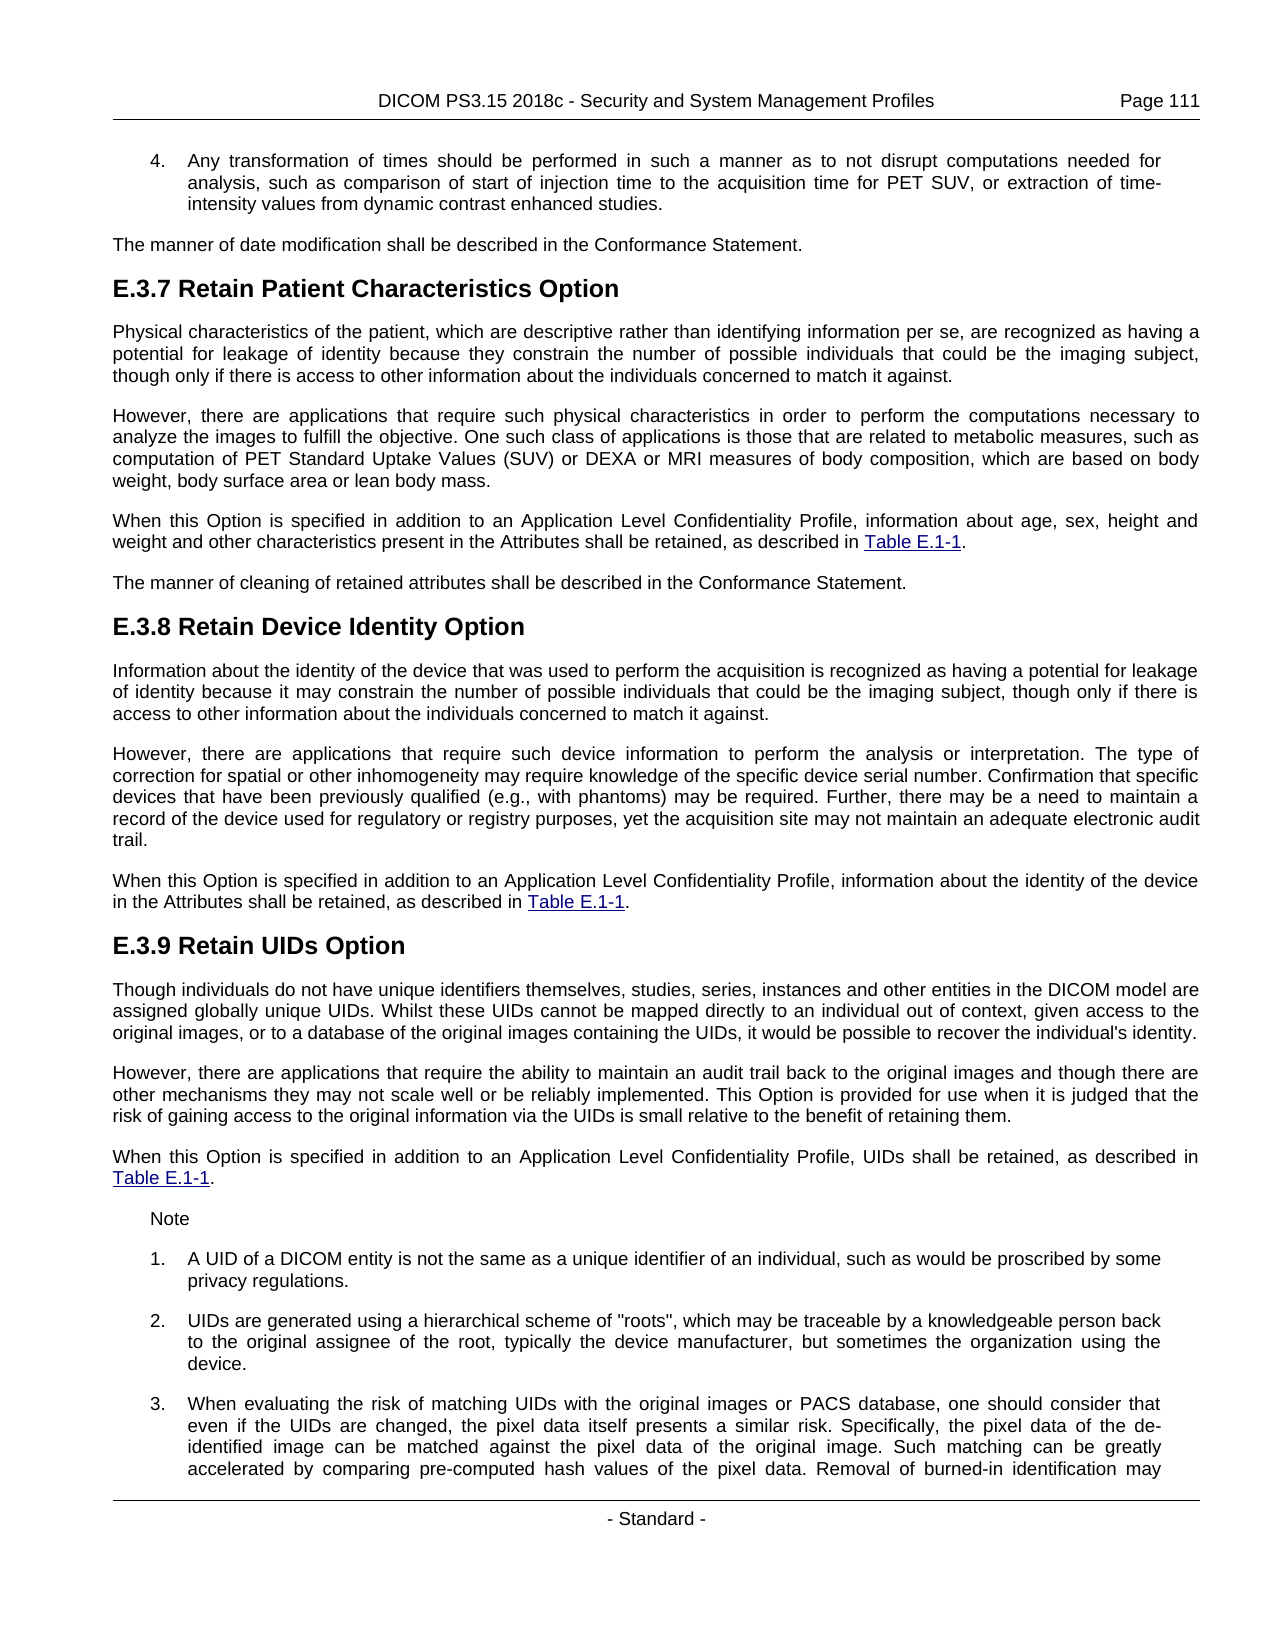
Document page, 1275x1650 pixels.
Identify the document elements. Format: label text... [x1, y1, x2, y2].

text However, there are applications that require such physical characteristics in order to perform the computations necessary to analyze the images to fulfill the objective. One such class of applications is those that are related to metabolic measures, such as computation of PET Standard Uptake Values (SUV) or DEXA or MRI measures of body composition, which are based on body weight, body surface area or lean body mass. [112, 405, 1200, 491]
text When this Option is specified in addition to an Application Level Confidentiality Profile, UIDs shall be retained, as described in Table E.1-1. [112, 1146, 1200, 1189]
text Information about the identity of the device that was used to perform the acquisition is recognized as having a potential for leakage of identity because it may constrain the number of possible individuals that could be the imaging subject, though only if there is access to other information about the individuals concerned to match it against. [112, 659, 1200, 724]
text E.3.7 Retain Patient Characteristics Option [112, 274, 1200, 302]
text The manner of date modification shall be described in the Conformance Statement. [112, 233, 1200, 255]
text Though individuals do not have unique identifiers themselves, studies, series, instances and other entities in the DICOM model are assigned globally unique UIDs. Whilst these UIDs cannot be mapped directly to an individual out of context, given access to the original images, or to a database of the original images containing the UIDs, it would be possible to recover the individual's identity. [112, 979, 1200, 1043]
text When this Option is specified in addition to an Application Level Confidentiality Profile, information about the identity of the device in the Attributes shall be retained, as described in Table E.1-1. [112, 869, 1200, 912]
text However, there are applications that require the ability to maintain an audit trail back to the original images and though there are other mechanisms they may not scale well or be reliably implemented. This Option is provided for use when it is judged that the risk of gaining access to the original information via the UIDs is small relative to the benefit of retaining them. [112, 1062, 1200, 1127]
text When this Option is specified in addition to an Application Level Confidentiality Profile, information about age, sex, height and weight and other characteristics present in the Attributes shall be retained, as described in Table E.1-1. [112, 510, 1200, 553]
text E.3.8 Retain Device Identity Option [112, 612, 1200, 641]
text However, there are applications that require such device information to perform the analysis or interpretation. The type of correction for spatial or other inhomogeneity may require knowledge of the specific device serial number. Confirmation that specific devices that have been previously qualified (e.g., with phantoms) may be required. Further, there may be a need to maintain a record of the device used for regulatory or registry purposes, yet the acquisition site may not maintain an adequate electronic audit trail. [112, 743, 1200, 851]
text E.3.9 Retain UIDs Option [112, 931, 1200, 960]
list When evaluating the risk of matching UIDs with the original images or PACS database, one should consider that even if the UIDs are changed, the pixel data itself presents a similar risk. Specifically, the pixel data of the de-identified image can be matched against the pixel data of the original image. Such matching can be greatly accelerated by comparing pre-computed hash values of the pixel data. Removal of burned-in identification may [150, 1393, 1162, 1479]
list UIDs are generated using a hierarchical scheme of "roots", which may be traceable by a knowledgeable person back to the original assignee of the root, typically the device manufacturer, but sometimes the organization using the device. [150, 1310, 1162, 1374]
list Any transformation of times should be performed in such a manner as to not disrupt computations needed for analysis, such as comparison of start of injection time to the acquisition time for PET SUV, or extraction of time-intensity values from dynamic contrast enhanced studies. [150, 150, 1162, 215]
text Physical characteristics of the patient, which are descriptive rather than identifying information per se, are recognized as having a potential for leakage of identity because they constrain the number of possible individuals that could be the imaging subject, though only if there is access to other information about the individuals concerned to match it against. [112, 321, 1200, 386]
text The manner of cleaning of retained attributes shall be described in the Conformance Statement. [112, 572, 1200, 593]
text Note [150, 1207, 1162, 1229]
list A UID of a DICOM entity is not the same as a unique identifier of an individual, such as would be proscribed by some privacy regulations. [150, 1248, 1162, 1291]
